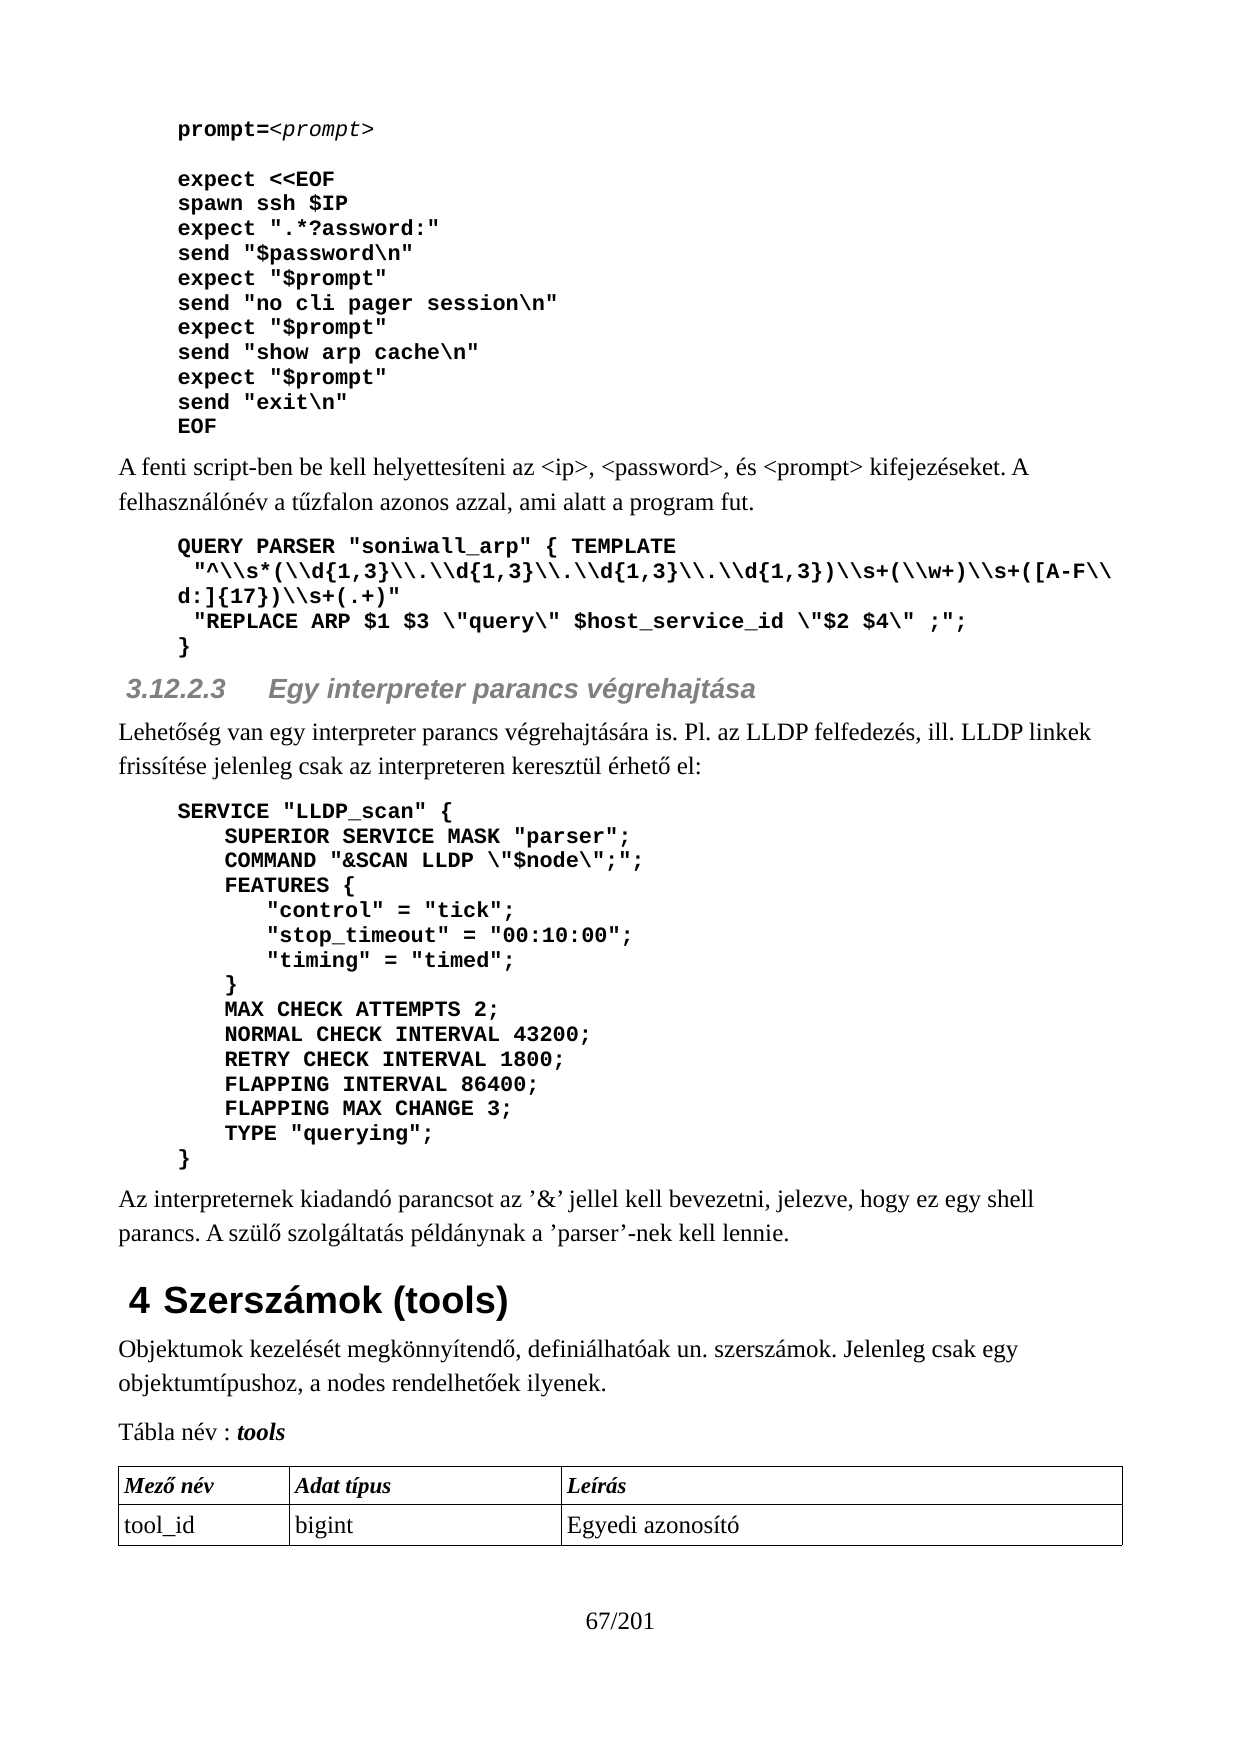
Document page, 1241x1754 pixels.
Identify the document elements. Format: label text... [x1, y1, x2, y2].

text prompt=<prompt> expect <<EOF spawn ssh $IP expect ".*?assword:" send "$password\n" expect "$prompt" send "no cli pager session\n" expect "$prompt" send "show arp cache\n" expect "$prompt" send "exit\n" EOF [177, 118, 1122, 440]
text QUERY PARSER "soniwall_arp" { TEMPLATE "^\\s*(\\d{1,3}\\.\\d{1,3}\\.\\d{1,3}\\.\\d{1,3})\\s+(\\w+)\\s+([A-F\\d:]{17})\\s+(.+)" "REPLACE ARP $1 $3 \"query\" $host_service_id \"$2 $4\" ;"; } [177, 536, 1122, 660]
text Objektumok kezelését megkönnyítendő, definiálhatóak un. szerszámok. Jelenleg csak egy objektumtípushoz, a nodes rendelhetőek ilyenek. [118, 1334, 1122, 1397]
text Az interpreternek kiadandó parancsot az ’&’ jellel kell bevezetni, jelezve, hogy ez egy shell parancs. A szülő szolgáltatás példánynak a ’parser’-nek kell lennie. [118, 1184, 1122, 1247]
table_header Leírás [562, 1467, 1122, 1504]
table_cell tool_id [119, 1505, 289, 1545]
table_header Mező név [119, 1467, 289, 1504]
text A fenti script-ben be kell helyettesíteni az <ip>, <password>, és <prompt> kifejezéseket. A felhasználónév a tűzfalon azonos azzal, ami alatt a program fut. [118, 452, 1122, 515]
text Lehetőség van egy interpreter parancs végrehajtására is. Pl. az LLDP felfedezés, ill. LLDP linkek frissítése jelenleg csak az interpreteren keresztül érhető el: [118, 717, 1122, 780]
table_header Adat típus [290, 1467, 561, 1504]
table_cell Egyedi azonosító [562, 1505, 1122, 1545]
text Tábla név : tools [118, 1417, 1122, 1446]
subtitle Szerszámok (tools) [118, 1278, 1122, 1321]
text SERVICE "LLDP_scan" { SUPERIOR SERVICE MASK "parser"; COMMAND "&SCAN LLDP \"$node\";"; FEATURES { "control" = "tick"; "stop_timeout" = "00:10:00"; "timing" = "timed"; } MAX CHECK ATTEMPTS 2; NORMAL CHECK INTERVAL 43200; RETRY CHECK INTERVAL 1800; FLAPPING INTERVAL 86400; FLAPPING MAX CHANGE 3; TYPE "querying"; } [177, 800, 1122, 1172]
subtitle Egy interpreter parancs végrehajtása [118, 672, 1122, 704]
table_cell bigint [290, 1505, 561, 1545]
